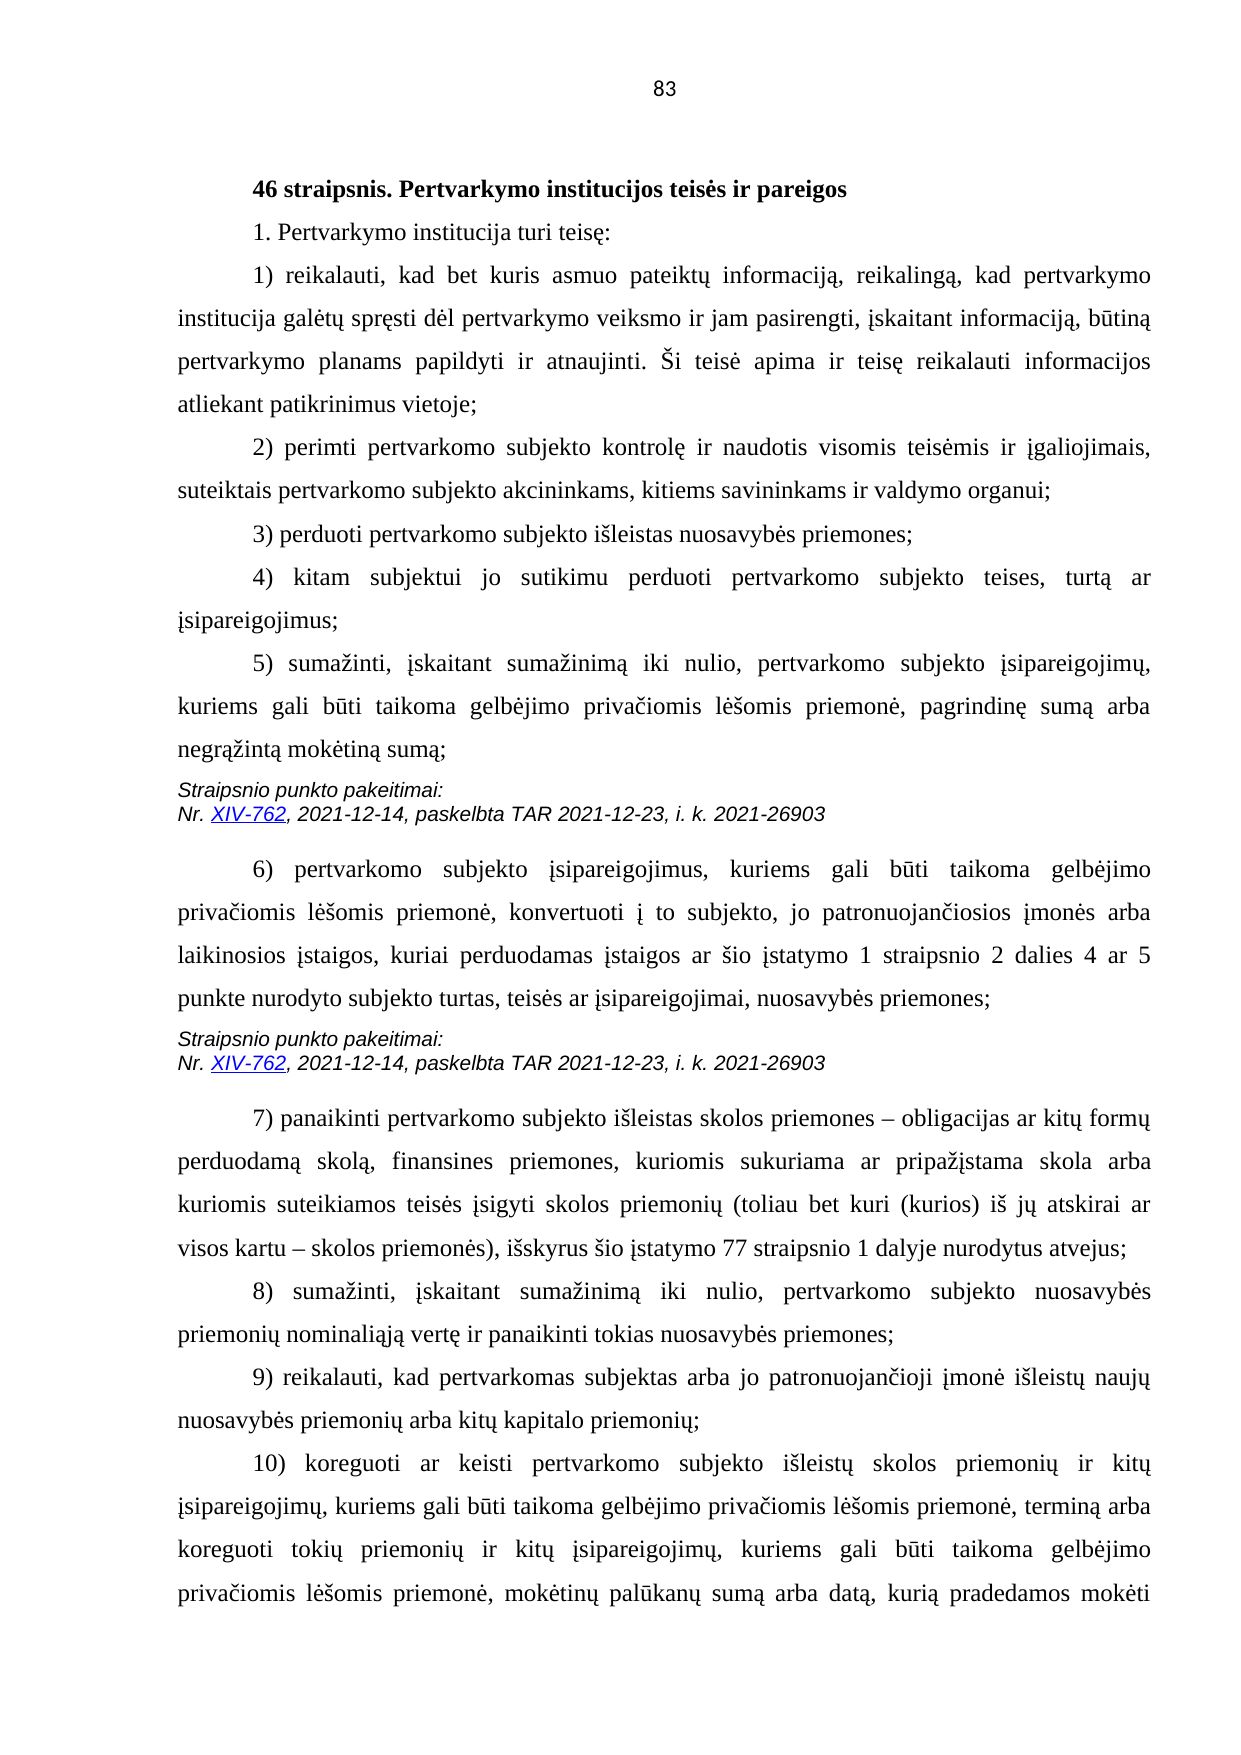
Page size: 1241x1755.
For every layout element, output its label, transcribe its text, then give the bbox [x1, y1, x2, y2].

text 7) panaikinti pertvarkomo subjekto išleistas skolos priemones – obligacijas ar kitų formų perduodamą skolą, finansines priemones, kuriomis sukuriama ar pripažįstama skola arba kuriomis suteikiamos teisės įsigyti skolos priemonių (toliau bet kuri (kurios) iš jų atskirai ar visos kartu – skolos priemonės), išskyrus šio įstatymo 77 straipsnio 1 dalyje nurodytus atvejus; [177, 1103, 1152, 1261]
text Straipsnio punkto pakeitimai: [177, 777, 1152, 801]
text 2) perimti pertvarkomo subjekto kontrolę ir naudotis visomis teisėmis ir įgaliojimais, suteiktais pertvarkomo subjekto akcininkams, kitiems savininkams ir valdymo organui; [177, 432, 1152, 504]
text 8) sumažinti, įskaitant sumažinimą iki nulio, pertvarkomo subjekto nuosavybės priemonių nominaliąją vertę ir panaikinti tokias nuosavybės priemones; [177, 1276, 1152, 1348]
text 4) kitam subjektui jo sutikimu perduoti pertvarkomo subjekto teises, turtą ar įsipareigojimus; [177, 562, 1152, 634]
text 6) pertvarkomo subjekto įsipareigojimus, kuriems gali būti taikoma gelbėjimo privačiomis lėšomis priemonė, konvertuoti į to subjekto, jo patronuojančiosios įmonės arba laikinosios įstaigos, kuriai perduodamas įstaigos ar šio įstatymo 1 straipsnio 2 dalies 4 ar 5 punkte nurodyto subjekto turtas, teisės ar įsipareigojimai, nuosavybės priemones; [177, 854, 1152, 1012]
text Nr. XIV-762, 2021-12-14, paskelbta TAR 2021-12-23, i. k. 2021-26903 [177, 1051, 1152, 1074]
text 5) sumažinti, įskaitant sumažinimą iki nulio, pertvarkomo subjekto įsipareigojimų, kuriems gali būti taikoma gelbėjimo privačiomis lėšomis priemonė, pagrindinę sumą arba negrąžintą mokėtiną sumą; [177, 648, 1152, 763]
text 10) koreguoti ar keisti pertvarkomo subjekto išleistų skolos priemonių ir kitų įsipareigojimų, kuriems gali būti taikoma gelbėjimo privačiomis lėšomis priemonė, terminą arba koreguoti tokių priemonių ir kitų įsipareigojimų, kuriems gali būti taikoma gelbėjimo privačiomis lėšomis priemonė, mokėtinų palūkanų sumą arba datą, kurią pradedamos mokėti [177, 1448, 1152, 1606]
text Straipsnio punkto pakeitimai: [177, 1027, 1152, 1051]
text 1) reikalauti, kad bet kuris asmuo pateiktų informaciją, reikalingą, kad pertvarkymo institucija galėtų spręsti dėl pertvarkymo veiksmo ir jam pasirengti, įskaitant informaciją, būtiną pertvarkymo planams papildyti ir atnaujinti. Ši teisė apima ir teisę reikalauti informacijos atliekant patikrinimus vietoje; [177, 260, 1152, 418]
text 1. Pertvarkymo institucija turi teisę: [177, 217, 1152, 246]
text 3) perduoti pertvarkomo subjekto išleistas nuosavybės priemones; [177, 519, 1152, 547]
text 9) reikalauti, kad pertvarkomas subjektas arba jo patronuojančioji įmonė išleistų naujų nuosavybės priemonių arba kitų kapitalo priemonių; [177, 1362, 1152, 1434]
text Nr. XIV-762, 2021-12-14, paskelbta TAR 2021-12-23, i. k. 2021-26903 [177, 801, 1152, 825]
text 46 straipsnis. Pertvarkymo institucijos teisės ir pareigos [177, 174, 1152, 202]
